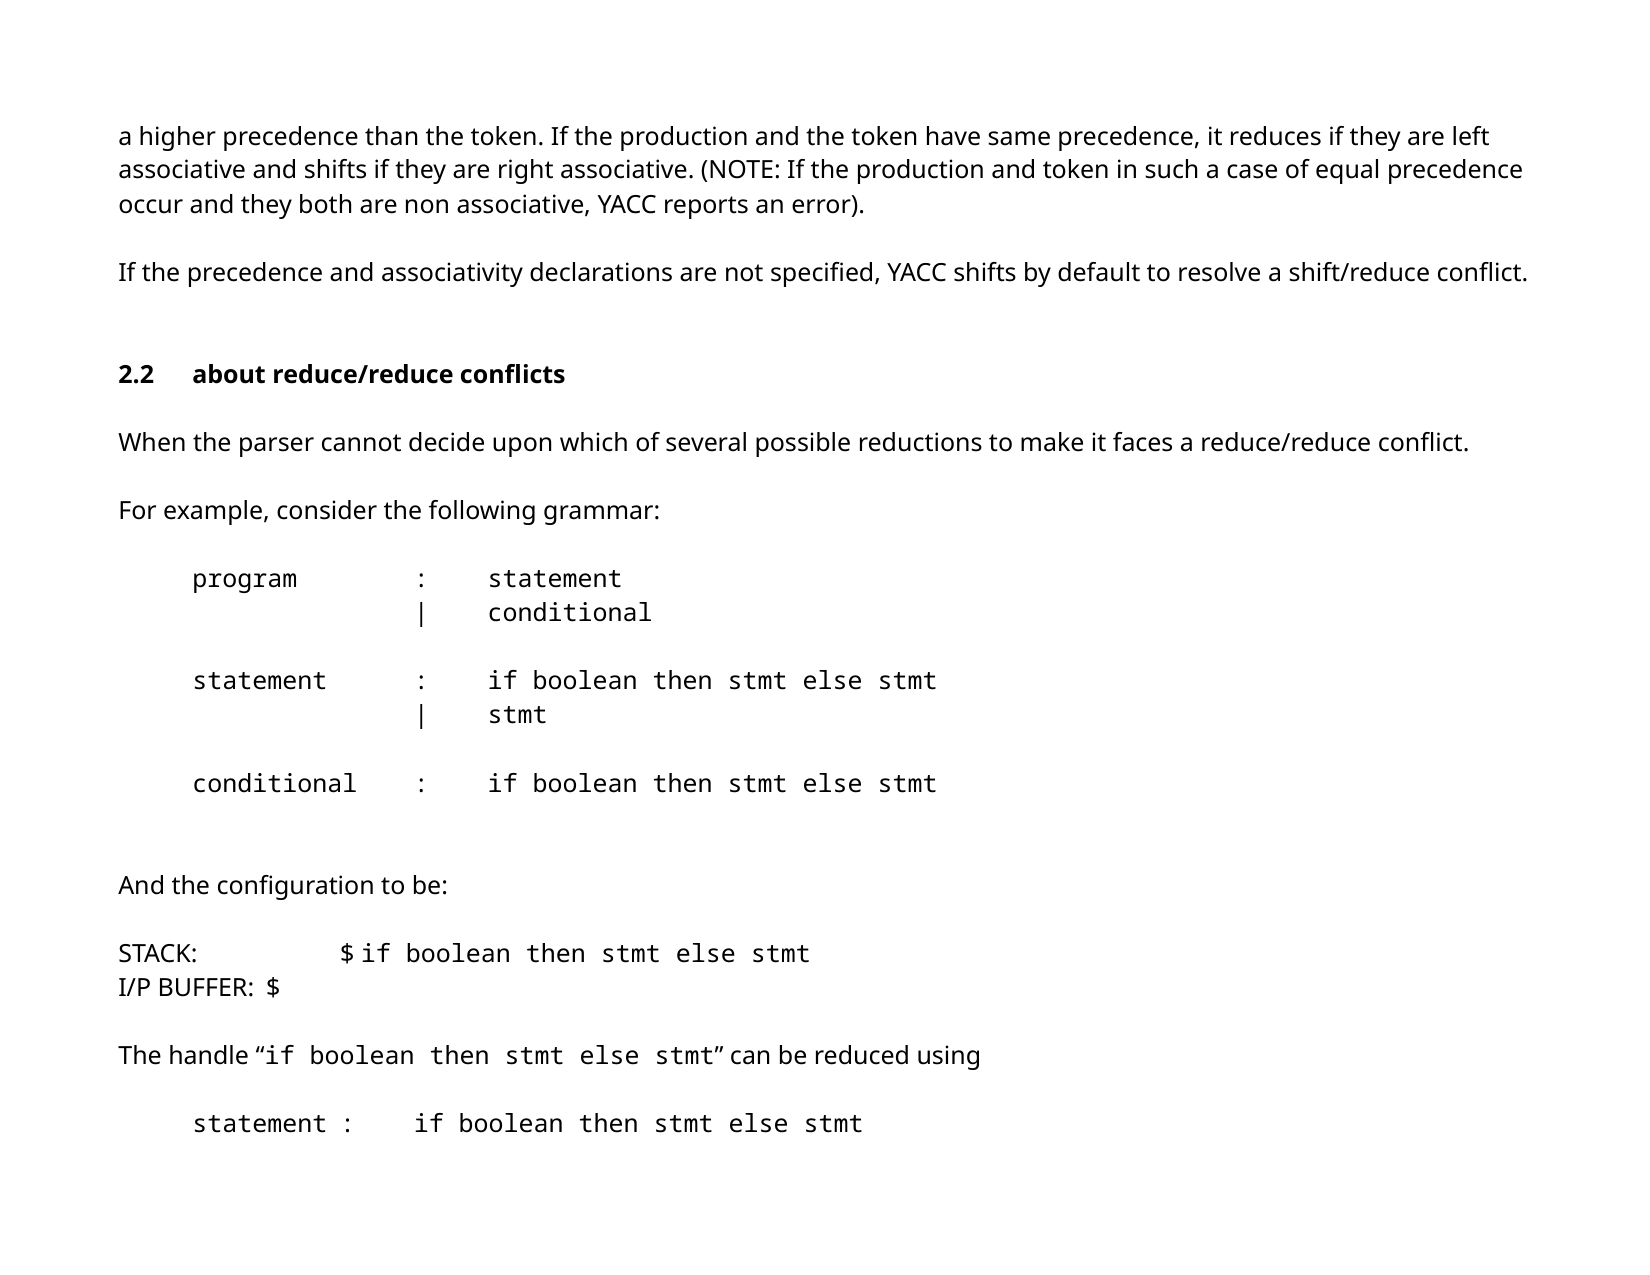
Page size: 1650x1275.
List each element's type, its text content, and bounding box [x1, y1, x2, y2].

text And the configuration to be: [118, 867, 1532, 902]
text For example, consider the following grammar: [118, 493, 1532, 527]
text | stmt [118, 697, 1532, 731]
text | conditional [118, 595, 1532, 629]
text conditional : if boolean then stmt else stmt [118, 765, 1532, 799]
text If the precedence and associativity declarations are not specified, YACC shifts by default to resolve a shift/reduce conflict. [118, 254, 1532, 288]
text a higher precedence than the token. If the production and the token have same precedence, it reduces if they are left associative and shifts if they are right associative. (NOTE: If the production and token in such a case of equal precedence occur and they both are non associative, YACC reports an error). [118, 118, 1532, 220]
text When the parser cannot decide upon which of several possible reductions to make it faces a reduce/reduce conflict. [118, 425, 1532, 459]
text statement : if boolean then stmt else stmt [118, 1106, 1532, 1140]
text program : statement [118, 561, 1532, 595]
text The handle “if boolean then stmt else stmt” can be reduced using [118, 1038, 1532, 1072]
text statement : if boolean then stmt else stmt [118, 663, 1532, 697]
text 2.2 about reduce/reduce conflicts [118, 357, 1532, 391]
text I/P BUFFER: $ [118, 970, 1532, 1004]
text STACK: $ if boolean then stmt else stmt [118, 936, 1532, 970]
